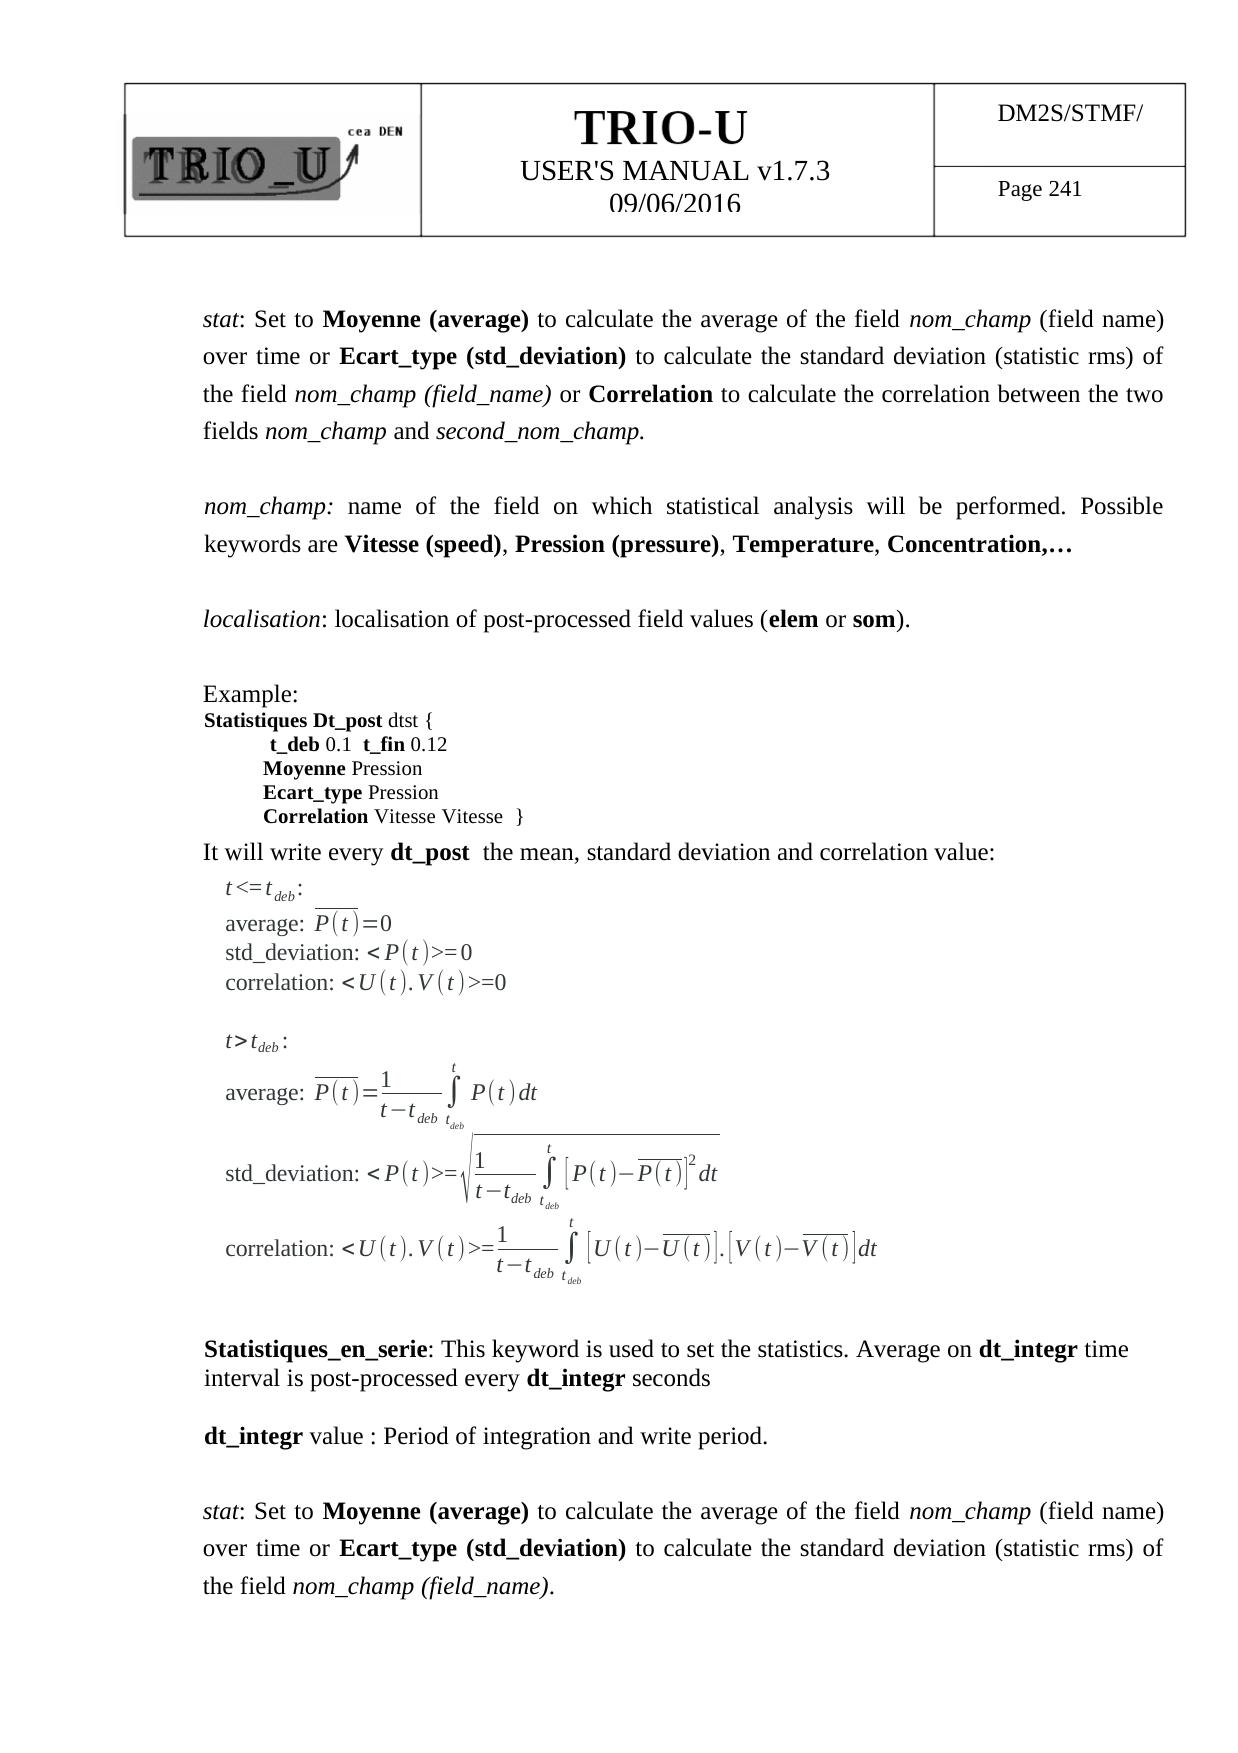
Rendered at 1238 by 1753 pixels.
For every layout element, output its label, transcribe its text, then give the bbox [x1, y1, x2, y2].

text Moyenne Pression [204, 756, 1196, 780]
text t_deb 0.1 t_fin 0.12 [204, 732, 1196, 756]
text localisation: localisation of post-processed field values (elem or som). [203, 595, 1165, 633]
text Statistiques_en_serie: This keyword is used to set the statistics. Average on dt_integr time interval is post-processed every dt_integr seconds [204, 1333, 1196, 1392]
text Example: [203, 670, 1165, 708]
text It will write every dt_post the mean, standard deviation and correlation value: [203, 828, 1165, 866]
text nom_champ: name of the field on which statistical analysis will be performed. Possible keywords are Vitesse (speed), Pression (pressure), Temperature, Concentration,… [204, 483, 1165, 558]
text Ecart_type Pression [204, 780, 1196, 804]
text stat: Set to Moyenne (average) to calculate the average of the field nom_champ (field name) over time or Ecart_type (std_deviation) to calculate the standard deviation (statistic rms) of the field nom_champ (field_name) or Correlation to calculate the correlation between the two fields nom_champ and second_nom_champ. [203, 295, 1165, 445]
text Correlation Vitesse Vitesse } [204, 804, 1196, 828]
text stat: Set to Moyenne (average) to calculate the average of the field nom_champ (field name) over time or Ecart_type (std_deviation) to calculate the standard deviation (statistic rms) of the field nom_champ (field_name). [203, 1487, 1165, 1600]
text Statistiques Dt_post dtst { [204, 708, 1196, 732]
text dt_integr value : Period of integration and write period. [204, 1421, 1196, 1450]
